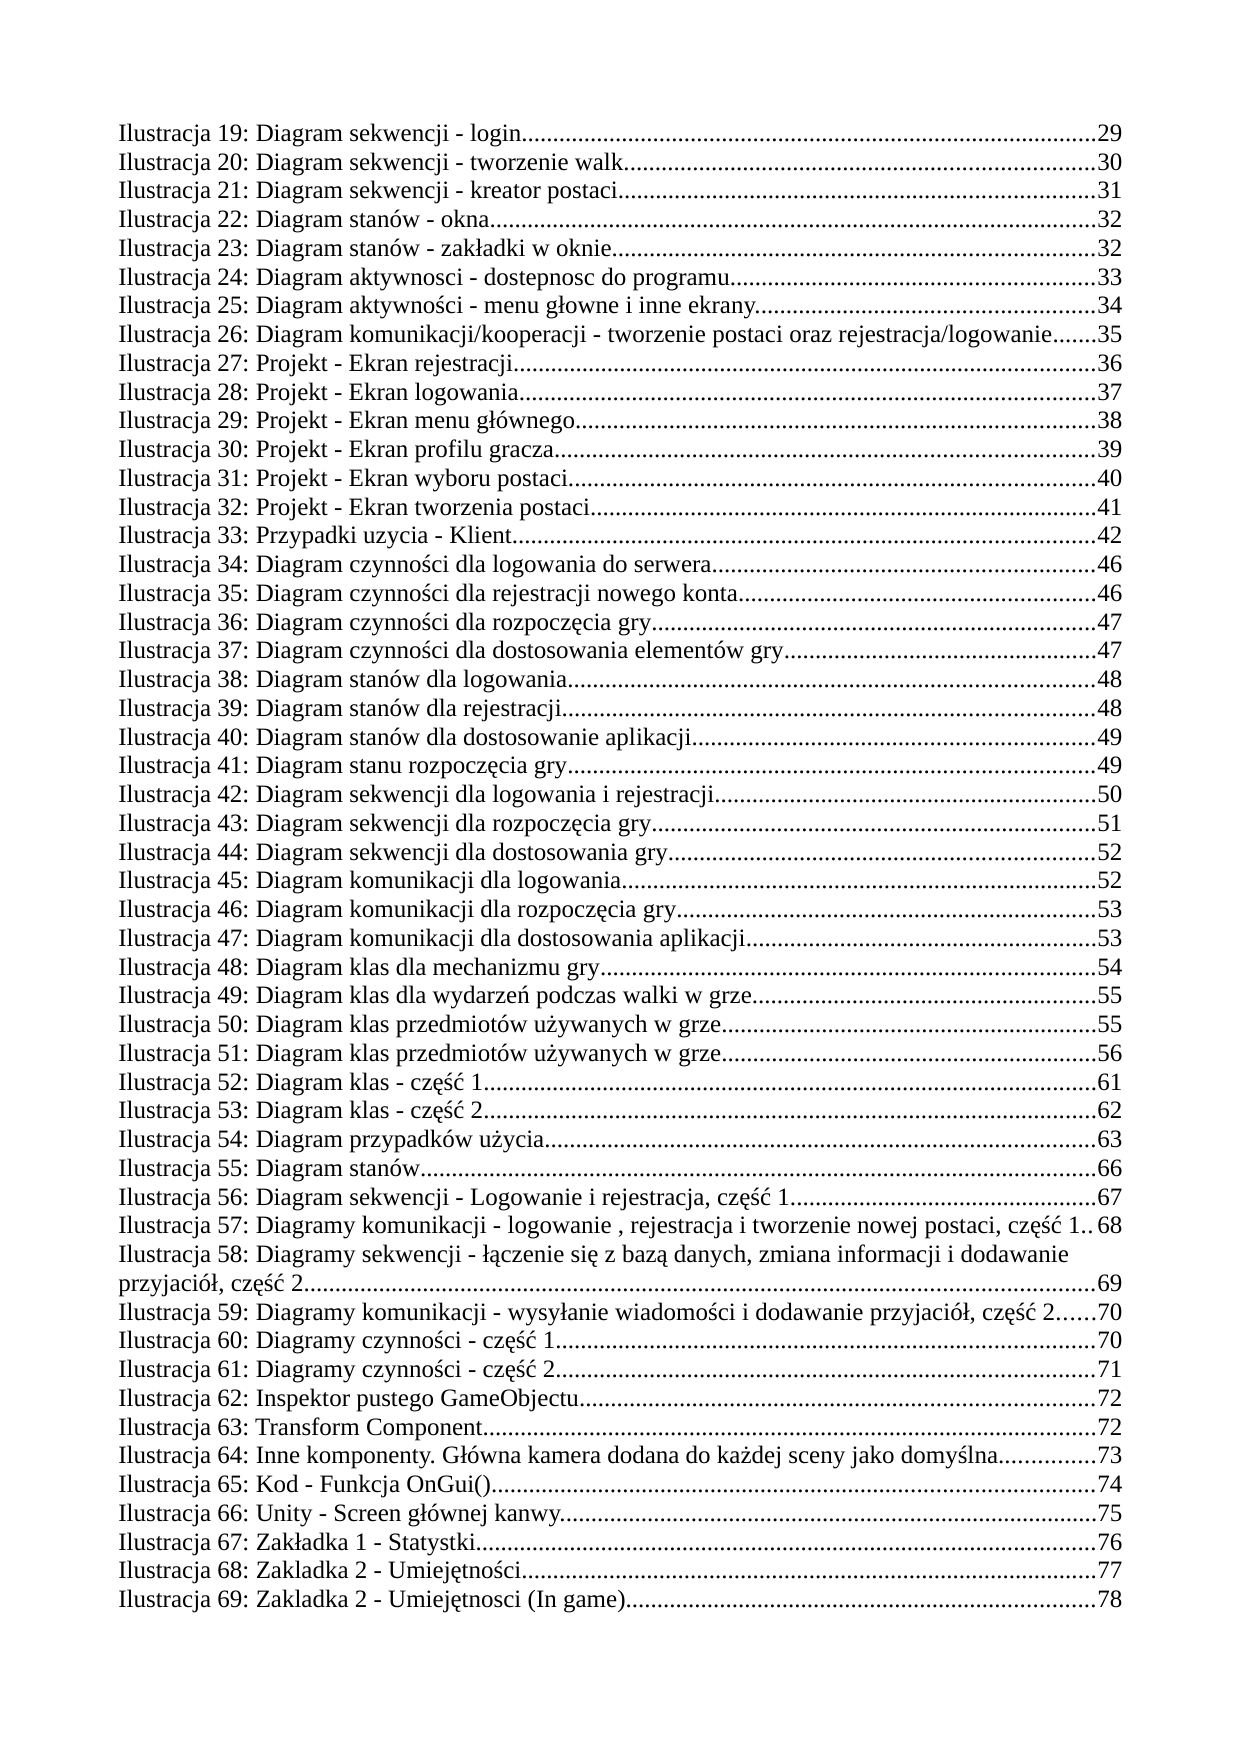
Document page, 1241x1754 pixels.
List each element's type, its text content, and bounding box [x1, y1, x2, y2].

text Ilustracja 44: Diagram sekwencji dla dostosowania gry 52 [118, 837, 1122, 866]
text Ilustracja 34: Diagram czynności dla logowania do serwera 46 [118, 549, 1122, 578]
text Ilustracja 58: Diagramy sekwencji - łączenie się z bazą danych, zmiana informacji i dodawanie przyjaciół, część 2. 69 [118, 1239, 1122, 1297]
text Ilustracja 28: Projekt - Ekran logowania. 37 [118, 377, 1122, 406]
text Ilustracja 66: Unity - Screen głównej kanwy. 75 [118, 1498, 1122, 1527]
text Ilustracja 35: Diagram czynności dla rejestracji nowego konta 46 [118, 578, 1122, 607]
text Ilustracja 20: Diagram sekwencji - tworzenie walk. 30 [118, 147, 1122, 176]
text Ilustracja 56: Diagram sekwencji - Logowanie i rejestracja, część 1. 67 [118, 1182, 1122, 1211]
text Ilustracja 25: Diagram aktywności - menu głowne i inne ekrany. 34 [118, 291, 1122, 319]
text Ilustracja 64: Inne komponenty. Główna kamera dodana do każdej sceny jako domyślna. 73 [118, 1441, 1122, 1469]
text Ilustracja 54: Diagram przypadków użycia. 63 [118, 1124, 1122, 1153]
text Ilustracja 27: Projekt - Ekran rejestracji. 36 [118, 348, 1122, 377]
text Ilustracja 39: Diagram stanów dla rejestracji. 48 [118, 693, 1122, 722]
text Ilustracja 22: Diagram stanów - okna. 32 [118, 204, 1122, 233]
text Ilustracja 21: Diagram sekwencji - kreator postaci. 31 [118, 176, 1122, 204]
text Ilustracja 48: Diagram klas dla mechanizmu gry 54 [118, 952, 1122, 981]
text Ilustracja 52: Diagram klas - część 1 61 [118, 1067, 1122, 1096]
text Ilustracja 59: Diagramy komunikacji - wysyłanie wiadomości i dodawanie przyjaciół, część 2 70 [118, 1297, 1122, 1326]
text Ilustracja 50: Diagram klas przedmiotów używanych w grze. 55 [118, 1009, 1122, 1038]
text Ilustracja 57: Diagramy komunikacji - logowanie , rejestracja i tworzenie nowej postaci, część 1. 68 [118, 1211, 1122, 1239]
text Ilustracja 31: Projekt - Ekran wyboru postaci. 40 [118, 463, 1122, 492]
text Ilustracja 40: Diagram stanów dla dostosowanie aplikacji 49 [118, 722, 1122, 751]
text Ilustracja 37: Diagram czynności dla dostosowania elementów gry 47 [118, 636, 1122, 664]
text Ilustracja 29: Projekt - Ekran menu głównego. 38 [118, 406, 1122, 434]
text Ilustracja 47: Diagram komunikacji dla dostosowania aplikacji 53 [118, 923, 1122, 952]
text Ilustracja 62: Inspektor pustego GameObjectu 72 [118, 1383, 1122, 1412]
text Ilustracja 61: Diagramy czynności - część 2. 71 [118, 1354, 1122, 1383]
text Ilustracja 55: Diagram stanów 66 [118, 1153, 1122, 1182]
text Ilustracja 19: Diagram sekwencji - login. 29 [118, 118, 1122, 147]
text Ilustracja 32: Projekt - Ekran tworzenia postaci. 41 [118, 492, 1122, 521]
text Ilustracja 65: Kod - Funkcja OnGui() 74 [118, 1469, 1122, 1498]
text Ilustracja 63: Transform Component 72 [118, 1412, 1122, 1441]
text Ilustracja 45: Diagram komunikacji dla logowania 52 [118, 866, 1122, 894]
text Ilustracja 68: Zakladka 2 - Umiejętności 77 [118, 1556, 1122, 1584]
text Ilustracja 38: Diagram stanów dla logowania. 48 [118, 664, 1122, 693]
text Ilustracja 46: Diagram komunikacji dla rozpoczęcia gry 53 [118, 894, 1122, 923]
text Ilustracja 42: Diagram sekwencji dla logowania i rejestracji 50 [118, 779, 1122, 808]
text Ilustracja 41: Diagram stanu rozpoczęcia gry 49 [118, 751, 1122, 779]
text Ilustracja 23: Diagram stanów - zakładki w oknie. 32 [118, 233, 1122, 262]
text Ilustracja 67: Zakładka 1 - Statystki. 76 [118, 1527, 1122, 1556]
text Ilustracja 60: Diagramy czynności - część 1. 70 [118, 1326, 1122, 1354]
text Ilustracja 49: Diagram klas dla wydarzeń podczas walki w grze 55 [118, 981, 1122, 1009]
text Ilustracja 36: Diagram czynności dla rozpoczęcia gry 47 [118, 607, 1122, 636]
text Ilustracja 24: Diagram aktywnosci - dostepnosc do programu. 33 [118, 262, 1122, 291]
text Ilustracja 53: Diagram klas - część 2 62 [118, 1096, 1122, 1124]
text Ilustracja 30: Projekt - Ekran profilu gracza. 39 [118, 434, 1122, 463]
text Ilustracja 43: Diagram sekwencji dla rozpoczęcia gry 51 [118, 808, 1122, 837]
text Ilustracja 26: Diagram komunikacji/kooperacji - tworzenie postaci oraz rejestracja/logowanie 35 [118, 319, 1122, 348]
text Ilustracja 69: Zakladka 2 - Umiejętnosci (In game) 78 [118, 1584, 1122, 1613]
text Ilustracja 51: Diagram klas przedmiotów używanych w grze 56 [118, 1038, 1122, 1067]
text Ilustracja 33: Przypadki uzycia - Klient 42 [118, 521, 1122, 549]
